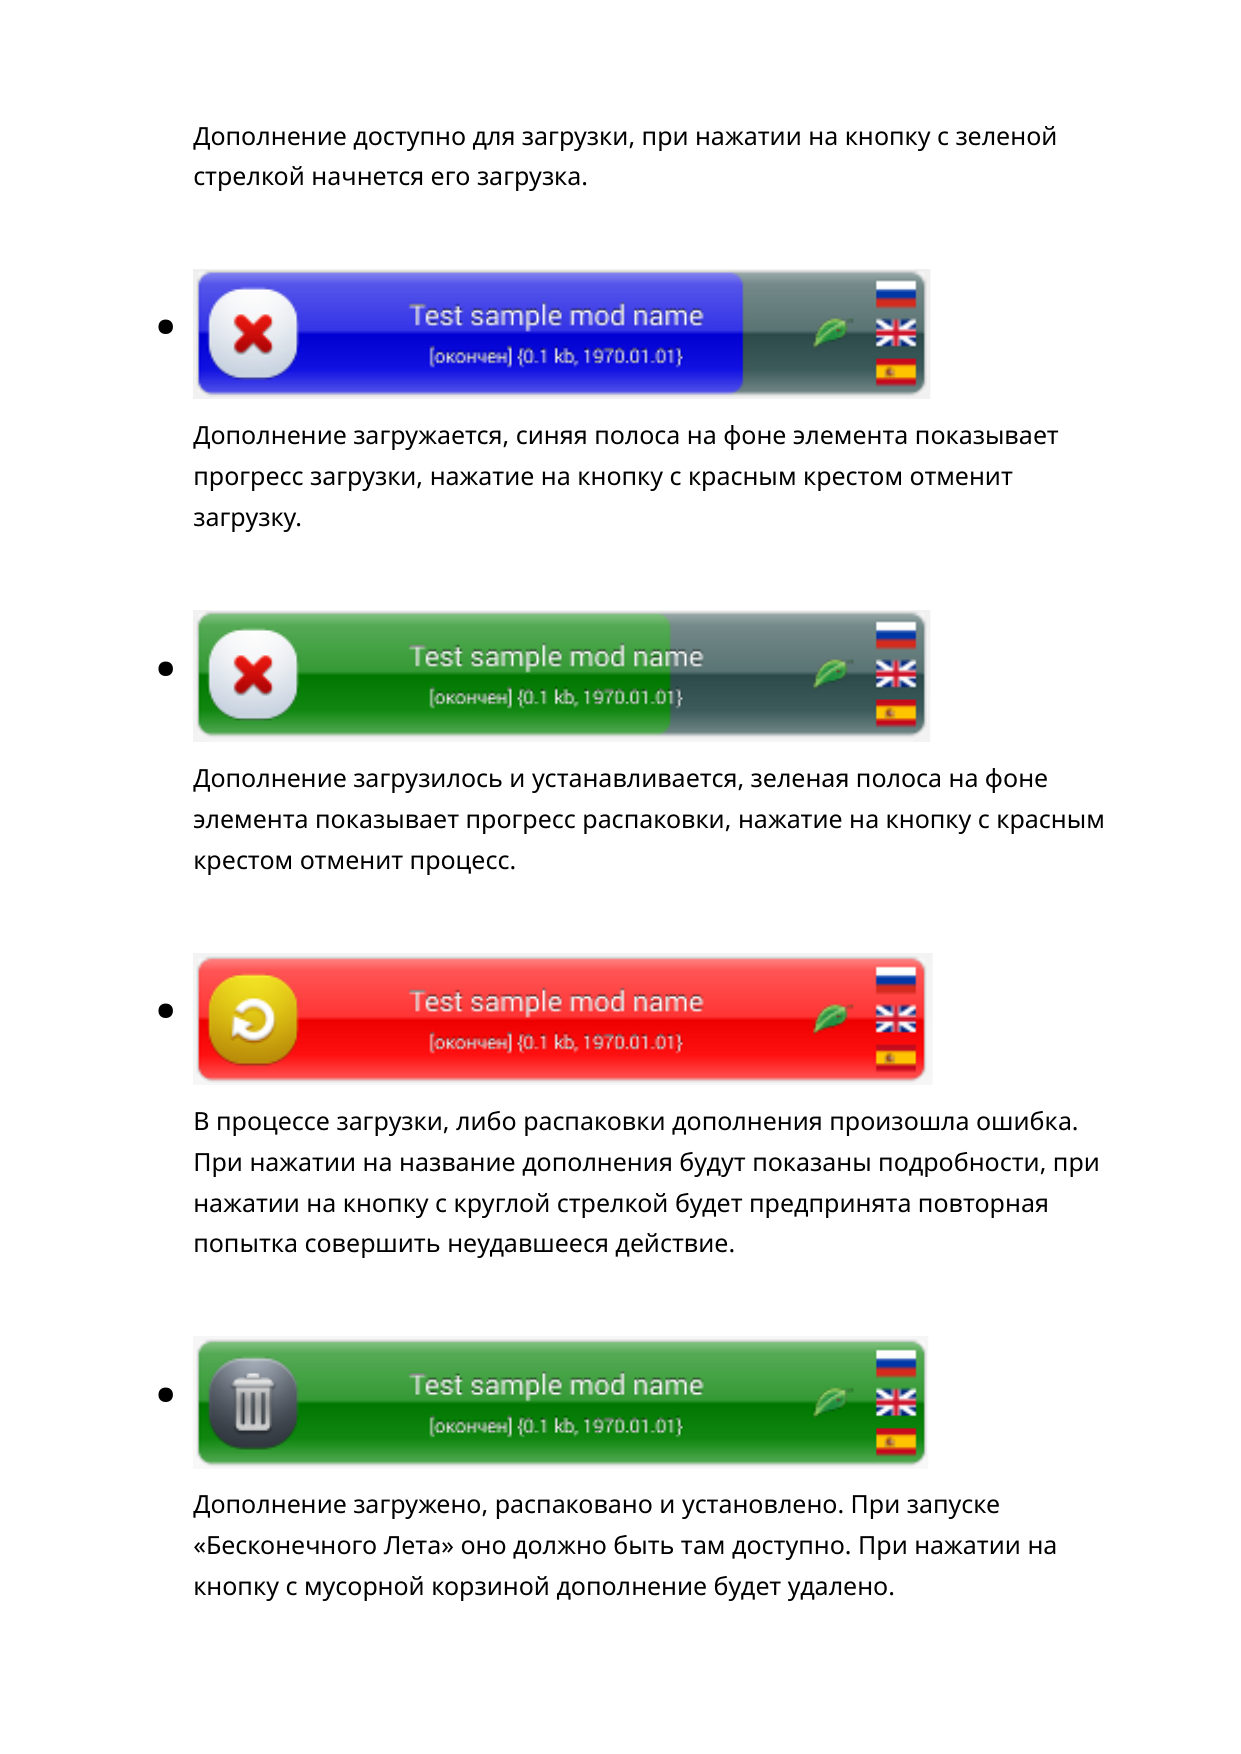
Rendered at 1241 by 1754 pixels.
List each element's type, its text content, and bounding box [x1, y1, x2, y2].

list Дополнение загрузилось и устанавливается, зеленая полоса на фоне элемента показывает прогресс распаковки, нажатие на кнопку с красным крестом отменит процесс. [156, 761, 1122, 876]
list В процессе загрузки, либо распаковки дополнения произошла ошибка. При нажатии на название дополнения будут показаны подробности, при нажатии на кнопку с круглой стрелкой будет предпринята повторная попытка совершить неудавшееся действие. [156, 1103, 1122, 1260]
list Дополнение загружено, распаковано и установлено. При запуске «Бесконечного Лета» оно должно быть там доступно. При нажатии на кнопку с мусорной корзиной дополнение будет удалено. [156, 1487, 1122, 1603]
list Дополнение загружается, синяя полоса на фоне элемента показывает прогресс загрузки, нажатие на кнопку с красным крестом отменит загрузку. [156, 418, 1122, 534]
picture [193, 1336, 929, 1469]
picture [193, 610, 931, 742]
picture [193, 953, 933, 1085]
list Дополнение доступно для загрузки, при нажатии на кнопку с зеленой стрелкой начнется его загрузка. [156, 118, 1122, 193]
picture [193, 269, 931, 399]
